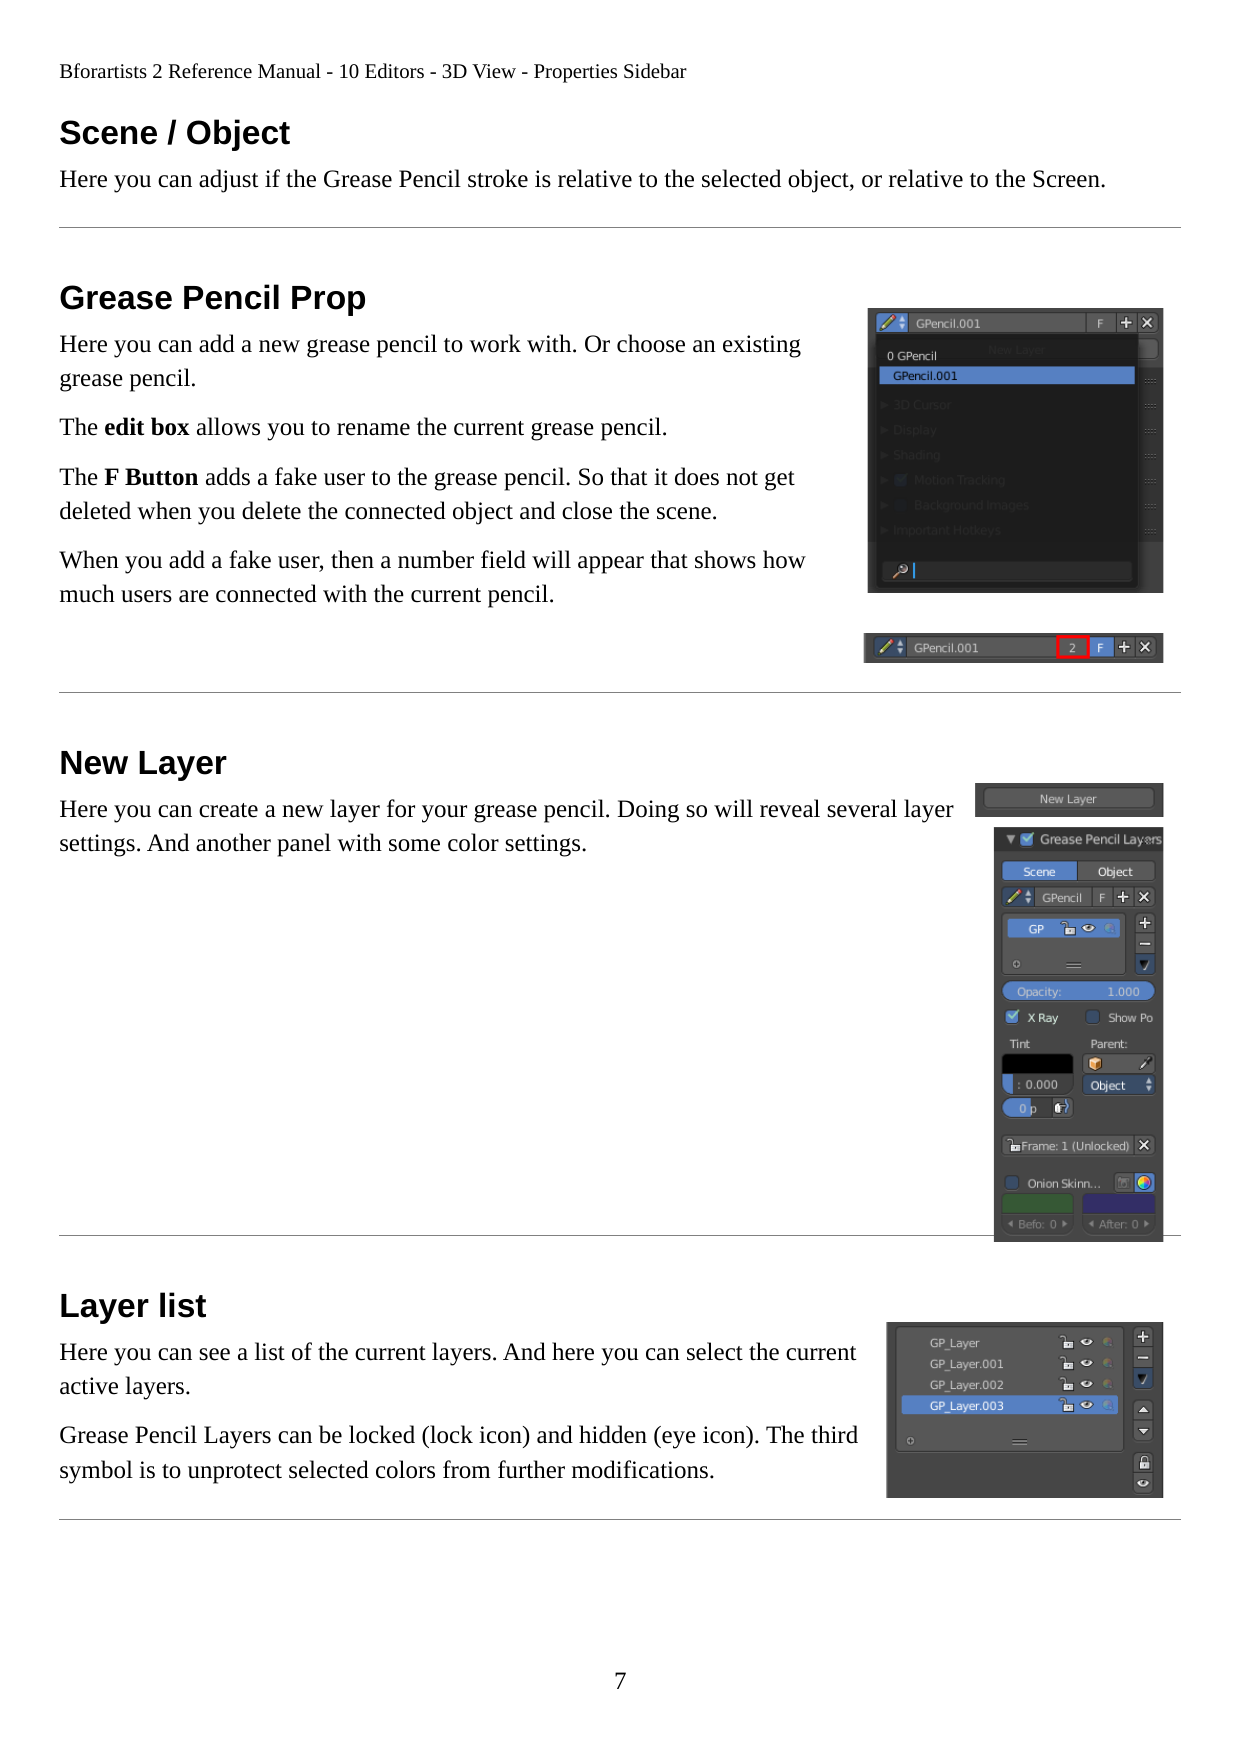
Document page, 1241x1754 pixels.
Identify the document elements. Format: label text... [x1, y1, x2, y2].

picture [975, 783, 1164, 817]
text Here you can add a new grease pencil to work with. Or choose an existing grease pencil. [59, 329, 867, 392]
picture [993, 827, 1164, 1242]
subtitle Layer list [59, 1286, 1181, 1324]
text Grease Pencil Layers can be locked (lock icon) and hidden (eye icon). The third symbol is to unprotect selected colors from further modifications. [59, 1421, 886, 1484]
subtitle New Layer [59, 743, 1181, 781]
picture [863, 633, 1164, 663]
text Here you can adjust if the Grease Pencil stroke is relative to the selected object, or relative to the Screen. [59, 164, 1181, 192]
picture [867, 308, 1164, 593]
text Here you can create a new layer for your grease pencil. Doing so will reveal several layer settings. And another panel with some color settings. [59, 794, 1181, 857]
text The edit box allows you to rename the current grease pencil. [59, 412, 867, 441]
subtitle Grease Pencil Prop [59, 278, 1181, 316]
picture [886, 1322, 1164, 1498]
subtitle Scene / Object [59, 113, 1181, 151]
text The F Button adds a fake user to the grease pencil. So that it does not get deleted when you delete the connected object and close the scene. [59, 462, 867, 525]
text Here you can see a list of the current layers. And here you can select the current active layers. [59, 1337, 886, 1400]
text When you add a fake user, then a number field will appear that shows how much users are connected with the current pencil. [59, 545, 1181, 608]
